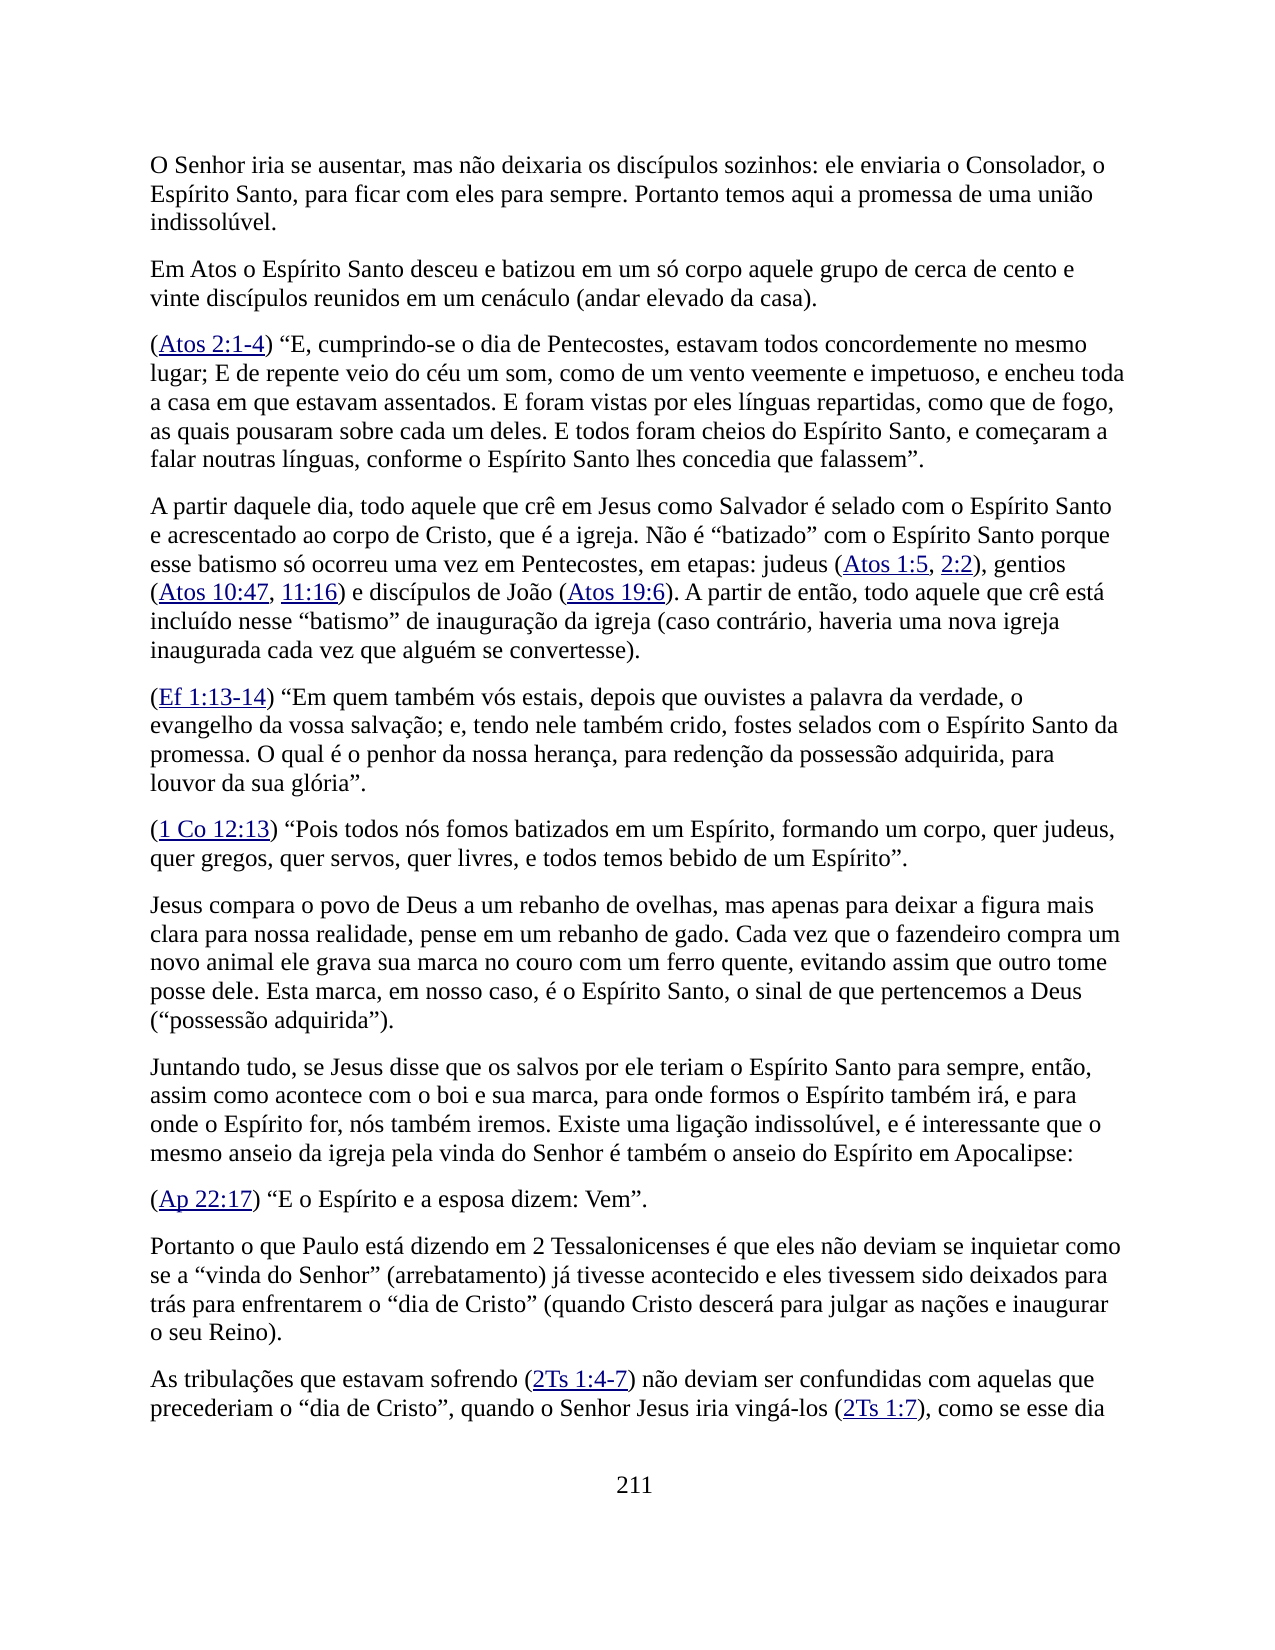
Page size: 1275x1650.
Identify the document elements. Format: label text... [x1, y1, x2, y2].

text A partir daquele dia, todo aquele que crê em Jesus como Salvador é selado com o Espírito Santo e acrescentado ao corpo de Cristo, que é a igreja. Não é “batizado” com o Espírito Santo porque esse batismo só ocorreu uma vez em Pentecostes, em etapas: judeus (Atos 1:5, 2:2), gentios (Atos 10:47, 11:16) e discípulos de João (Atos 19:6). A partir de então, todo aquele que crê está incluído nesse “batismo” de inauguração da igreja (caso contrário, haveria uma nova igreja inaugurada cada vez que alguém se convertesse). [150, 491, 1125, 664]
text (1 Co 12:13) “Pois todos nós fomos batizados em um Espírito, formando um corpo, quer judeus, quer gregos, quer servos, quer livres, e todos temos bebido de um Espírito”. [150, 814, 1125, 872]
text O Senhor iria se ausentar, mas não deixaria os discípulos sozinhos: ele enviaria o Consolador, o Espírito Santo, para ficar com eles para sempre. Portanto temos aqui a promessa de uma união indissolúvel. [150, 150, 1125, 236]
text As tribulações que estavam sofrendo (2Ts 1:4-7) não deviam ser confundidas com aquelas que precederiam o “dia de Cristo”, quando o Senhor Jesus iria vingá-los (2Ts 1:7), como se esse dia [150, 1364, 1125, 1422]
text Jesus compara o povo de Deus a um rebanho de ovelhas, mas apenas para deixar a figura mais clara para nossa realidade, pense em um rebanho de gado. Cada vez que o fazendeiro compra um novo animal ele grava sua marca no couro com um ferro quente, evitando assim que outro tome posse dele. Esta marca, em nosso caso, é o Espírito Santo, o sinal de que pertencemos a Deus (“possessão adquirida”). [150, 890, 1125, 1034]
text Em Atos o Espírito Santo desceu e batizou em um só corpo aquele grupo de cerca de cento e vinte discípulos reunidos em um cenáculo (andar elevado da casa). [150, 254, 1125, 312]
text (Ap 22:17) “E o Espírito e a esposa dizem: Vem”. [150, 1184, 1125, 1213]
text Juntando tudo, se Jesus disse que os salvos por ele teriam o Espírito Santo para sempre, então, assim como acontece com o boi e sua marca, para onde formos o Espírito também irá, e para onde o Espírito for, nós também iremos. Existe uma ligação indissolúvel, e é interessante que o mesmo anseio da igreja pela vinda do Senhor é também o anseio do Espírito em Apocalipse: [150, 1052, 1125, 1167]
text Portanto o que Paulo está dizendo em 2 Tessalonicenses é que eles não deviam se inquietar como se a “vinda do Senhor” (arrebatamento) já tivesse acontecido e eles tivessem sido deixados para trás para enfrentarem o “dia de Cristo” (quando Cristo descerá para julgar as nações e inaugurar o seu Reino). [150, 1231, 1125, 1346]
text (Atos 2:1-4) “E, cumprindo-se o dia de Pentecostes, estavam todos concordemente no mesmo lugar; E de repente veio do céu um som, como de um vento veemente e impetuoso, e encheu toda a casa em que estavam assentados. E foram vistas por eles línguas repartidas, como que de fogo, as quais pousaram sobre cada um deles. E todos foram cheios do Espírito Santo, e começaram a falar noutras línguas, conforme o Espírito Santo lhes concedia que falassem”. [150, 329, 1125, 473]
text (Ef 1:13-14) “Em quem também vós estais, depois que ouvistes a palavra da verdade, o evangelho da vossa salvação; e, tendo nele também crido, fostes selados com o Espírito Santo da promessa. O qual é o penhor da nossa herança, para redenção da possessão adquirida, para louvor da sua glória”. [150, 682, 1125, 797]
